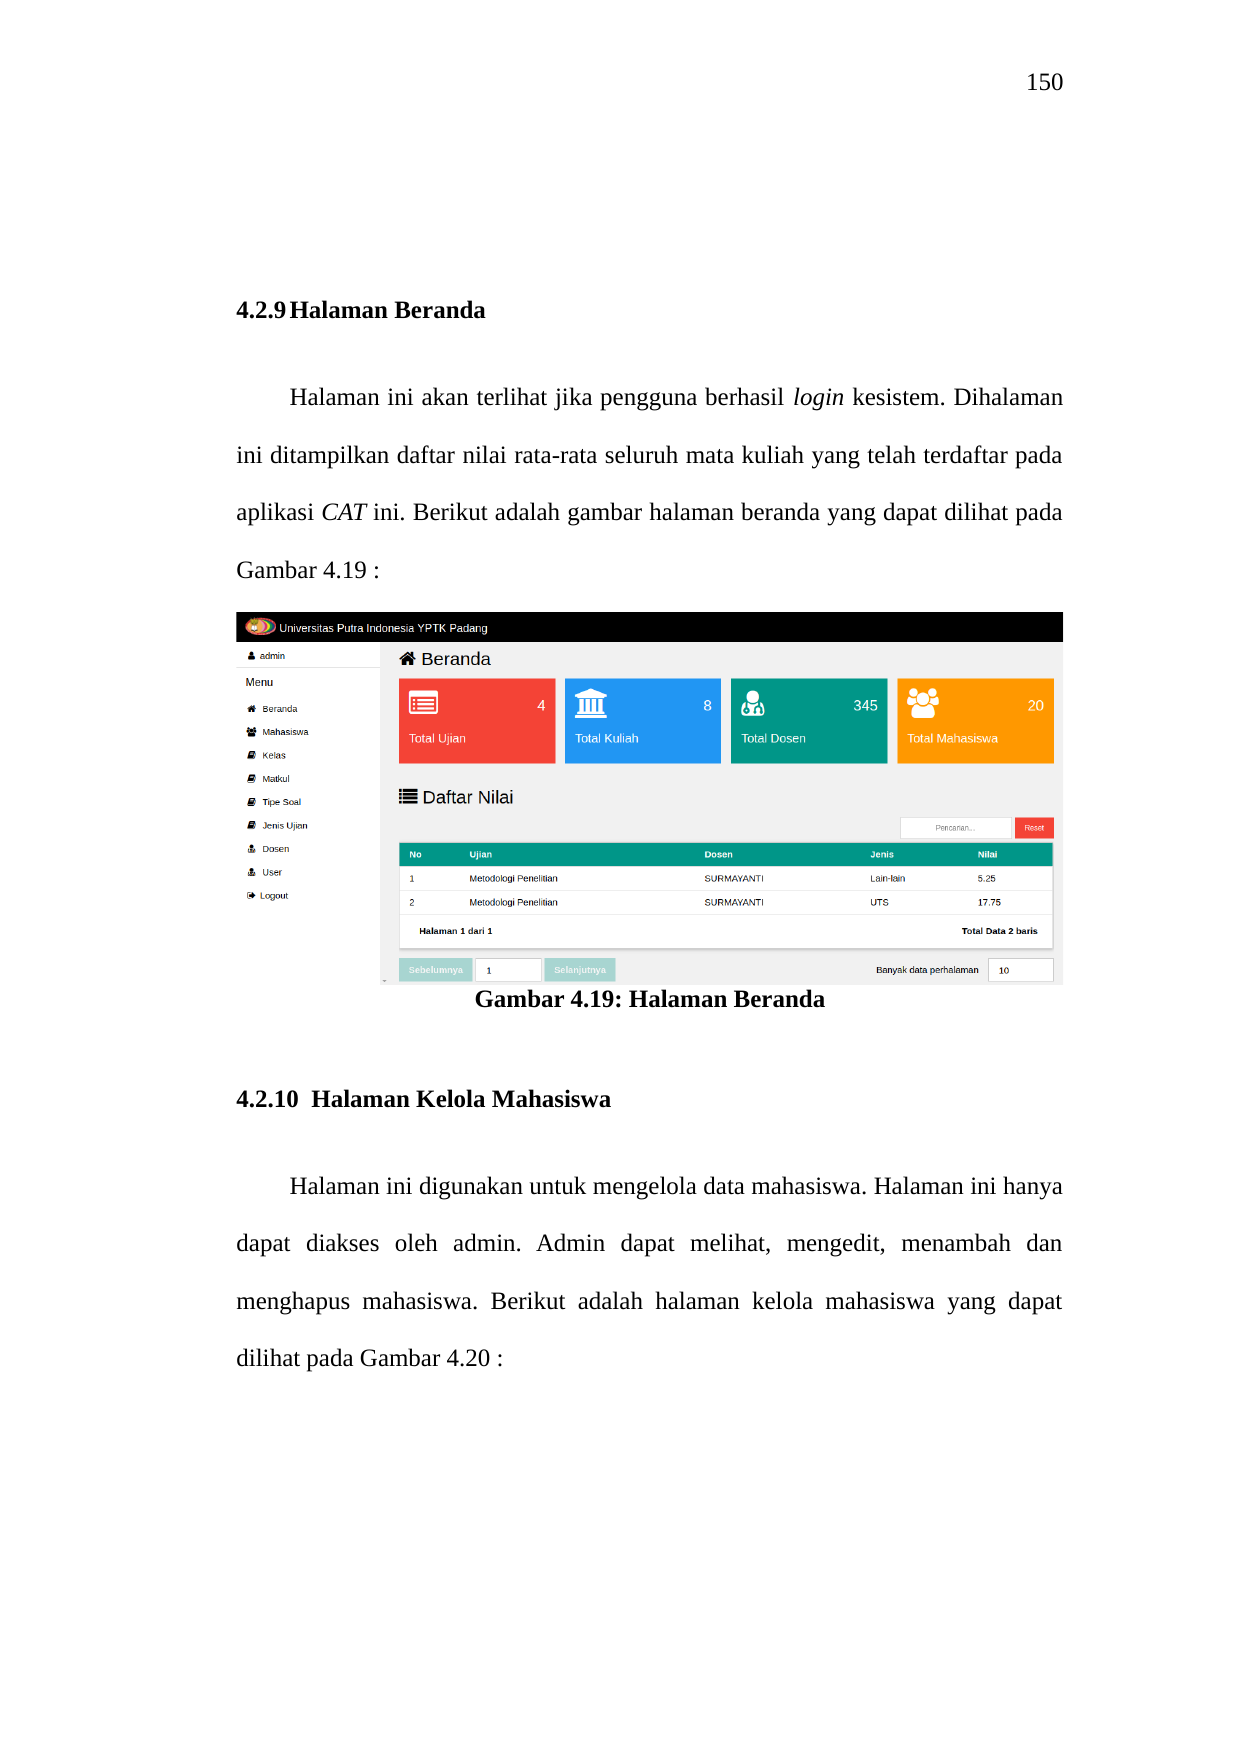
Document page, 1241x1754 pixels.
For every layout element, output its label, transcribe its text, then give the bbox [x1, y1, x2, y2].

text Halaman ini akan terlihat jika pengguna berhasil login kesistem. Dihalaman ini ditampilkan daftar nilai rata-rata seluruh mata kuliah yang telah terdaftar pada aplikasi CAT ini. Berikut adalah gambar halaman beranda yang dapat dilihat pada Gambar 4.19 : [236, 382, 1063, 583]
text Halaman ini digunakan untuk mengelola data mahasiswa. Halaman ini hanya dapat diakses oleh admin. Admin dapat melihat, mengedit, menambah dan menghapus mahasiswa. Berikut adalah halaman kelola mahasiswa yang dapat dilihat pada Gambar 4.20 : [236, 1171, 1063, 1372]
picture [236, 612, 1064, 985]
text Gambar 4.19: Halaman Beranda [236, 985, 1063, 1013]
subtitle 4.2.9 Halaman Beranda [236, 295, 1063, 324]
subtitle 4.2.10 Halaman Kelola Mahasiswa [236, 1084, 1063, 1113]
